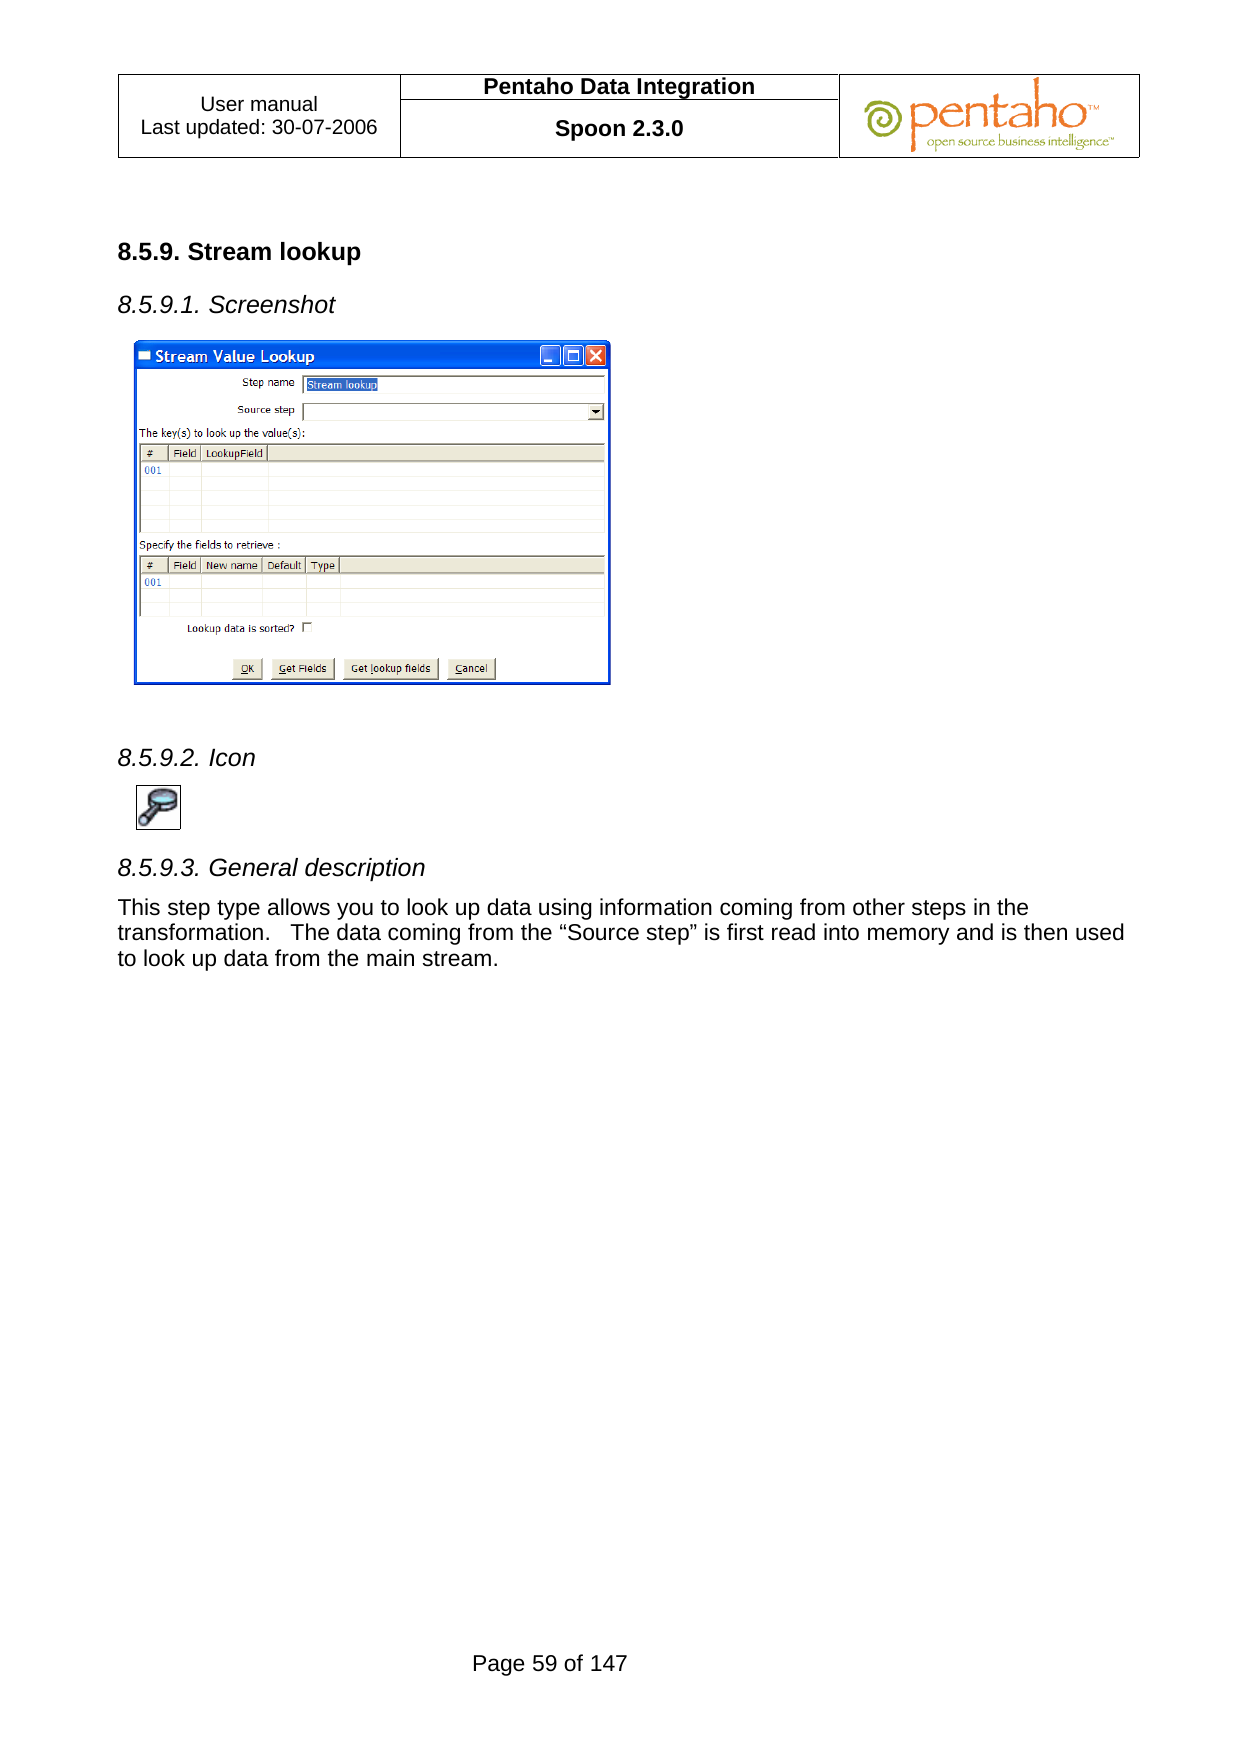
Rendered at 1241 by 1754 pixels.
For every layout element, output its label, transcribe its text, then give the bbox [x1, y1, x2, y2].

text This step type allows you to look up data using information coming from other steps in the transformation. The data coming from the “Source step” is first read into memory and is then used to look up data from the main stream. [117, 894, 1137, 971]
subtitle General description [117, 854, 1137, 882]
picture [133, 340, 611, 685]
subtitle Icon [117, 744, 1137, 772]
subtitle Stream lookup [117, 238, 1137, 266]
subtitle Screenshot [117, 291, 1137, 319]
